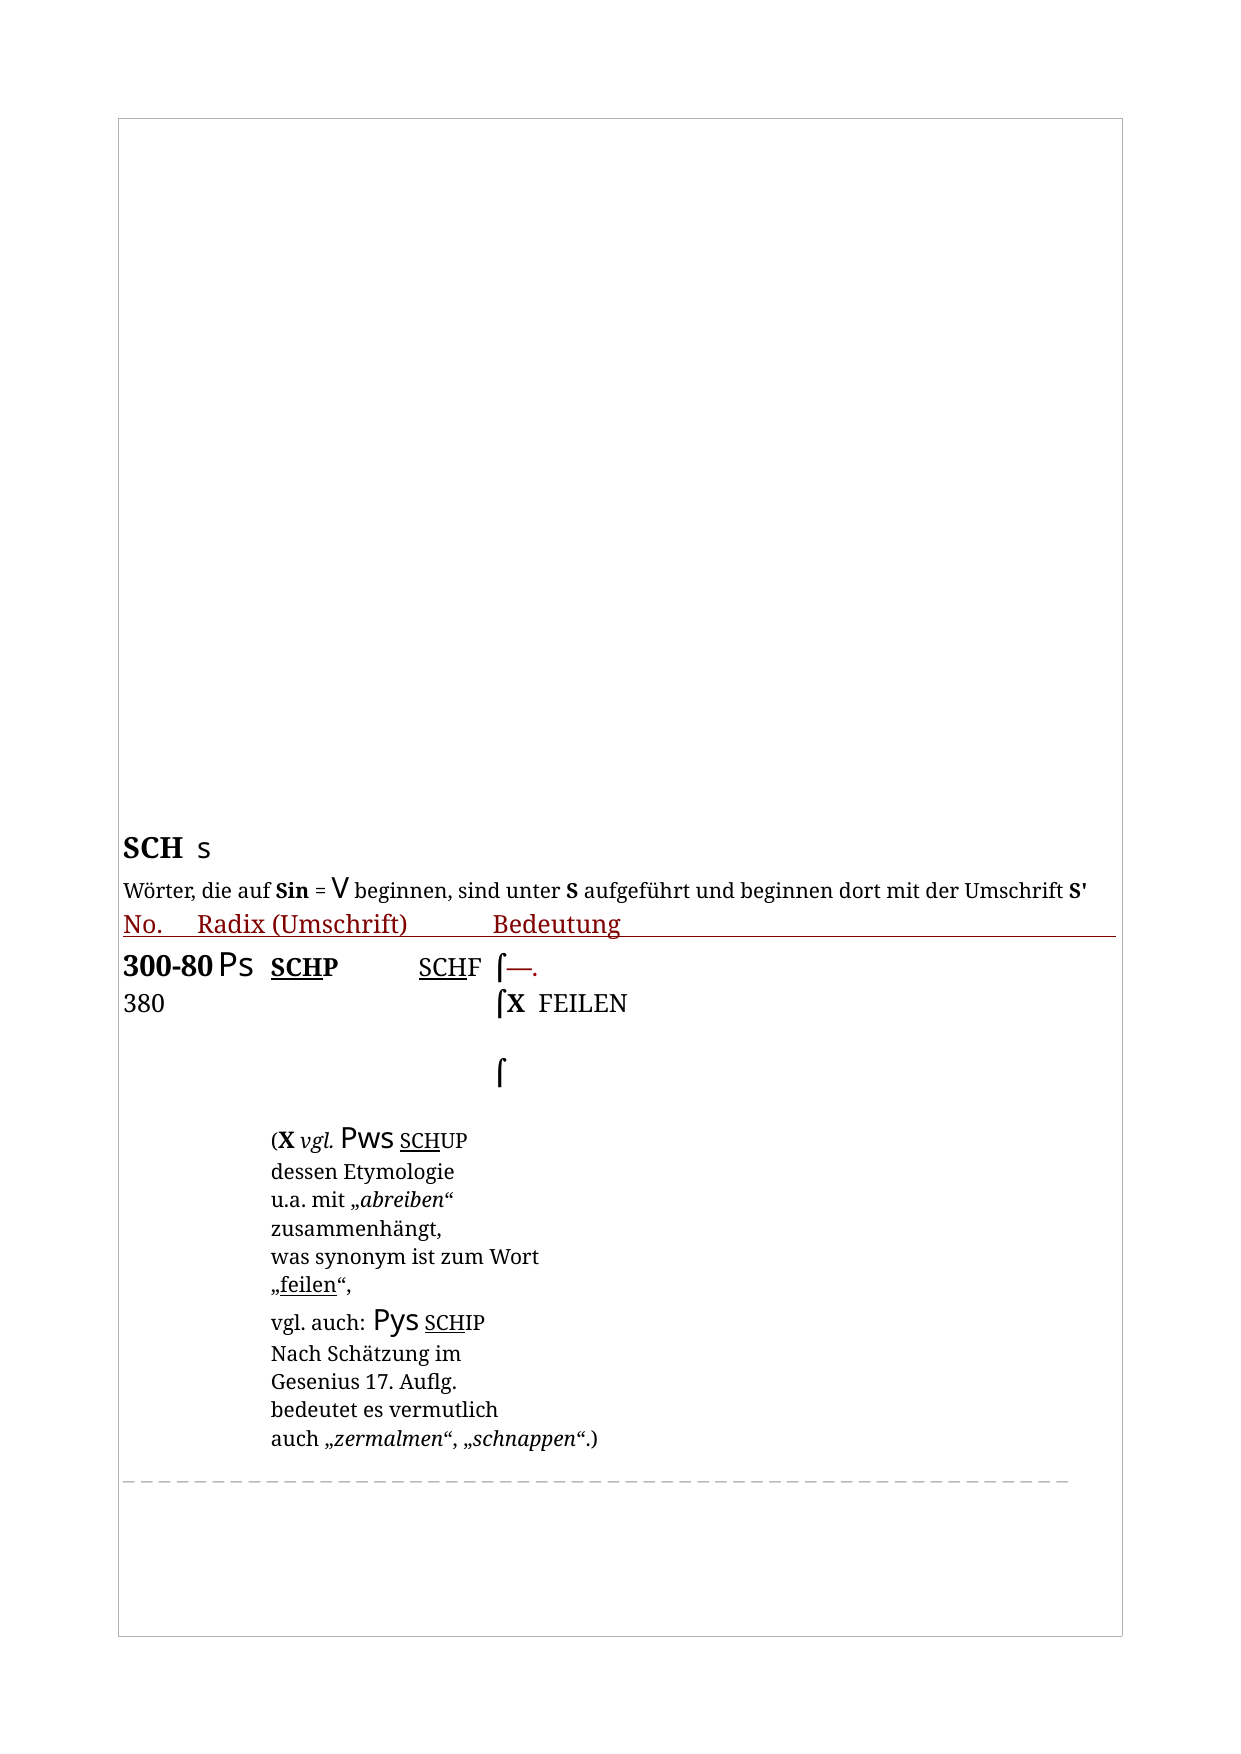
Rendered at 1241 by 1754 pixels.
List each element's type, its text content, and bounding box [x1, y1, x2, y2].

text auch „zermalmen“, „schnappen“.) [123, 1424, 1117, 1452]
text Nach Schätzung im [123, 1339, 1117, 1367]
text _ _ _ _ _ _ _ _ _ _ _ _ _ _ _ _ _ _ _ _ _ _ _ _ _ _ _ _ _ _ _ _ _ _ _ _ _ _ _ _ _ _ _ _ _ _ _ _ _ _ _ _ _ [123, 1452, 1117, 1486]
text SCH s Wörter, die auf Sin = V beginnen, sind unter S aufgeführt und beginnen dort mit der Umschrift S' No. Radix (Umschrift) Bedeutung [123, 827, 1117, 941]
text dessen Etymologie [123, 1157, 1117, 1185]
text „feilen“, [123, 1271, 1117, 1299]
text zusammenhängt, [123, 1214, 1117, 1242]
text ⌠ [123, 1054, 1117, 1088]
text 300-80 Ps SCHP SCHF ⌠—. [123, 941, 1117, 986]
text vgl. auch: Pys SCHIP [123, 1299, 1117, 1339]
text 380 ⌠X FEILEN [123, 986, 1117, 1020]
text bedeutet es vermutlich [123, 1396, 1117, 1424]
text u.a. mit „abreiben“ [123, 1185, 1117, 1214]
text Gesenius 17. Auflg. [123, 1367, 1117, 1396]
text (X vgl. Pws SCHUP [123, 1117, 1117, 1157]
text was synonym ist zum Wort [123, 1242, 1117, 1271]
